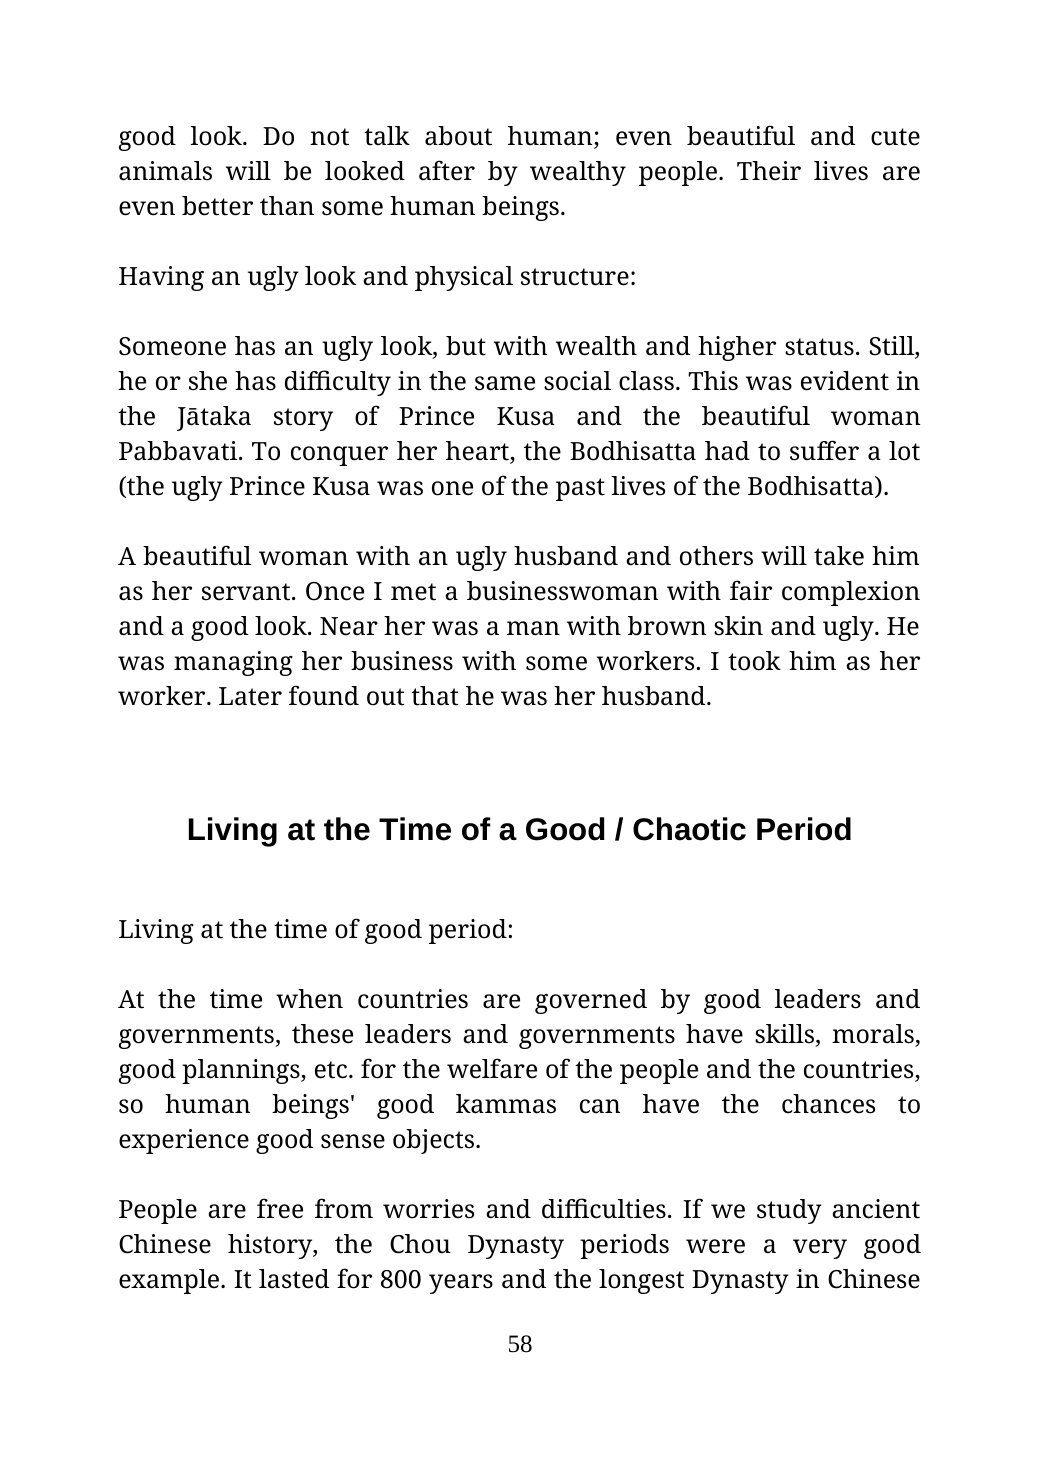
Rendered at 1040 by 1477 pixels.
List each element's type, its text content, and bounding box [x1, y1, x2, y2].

text At the time when countries are governed by good leaders and governments, these leaders and governments have skills, morals, good plannings, etc. for the welfare of the people and the countries, so human beings' good kammas can have the chances to experience good sense objects. People are free from worries and difficulties. If we study ancient Chinese history, the Chou Dynasty periods were a very good example. It lasted for 800 years and the longest Dynasty in Chinese [118, 946, 922, 1296]
subtitle Living at the Time of a Good / Chaotic Period [118, 811, 922, 847]
text good look. Do not talk about human; even beautiful and cute animals will be looked after by wealthy people. Their lives are even better than some human beings. Having an ugly look and physical structure: Someone has an ugly look, but with wealth and higher status. Still, he or she has difficulty in the same social class. This was evident in the Jātaka story of Prince Kusa and the beautiful woman Pabbavati. To conquer her heart, the Bodhisatta had to suffer a lot (the ugly Prince Kusa was one of the past lives of the Bodhisatta). A beautiful woman with an ugly husband and others will take him as her servant. Once I met a businesswoman with fair complexion and a good look. Near her was a man with brown skin and ugly. He was managing her business with some workers. I took him as her worker. Later found out that he was her husband. [118, 118, 922, 713]
text Living at the time of good period: [118, 911, 922, 946]
